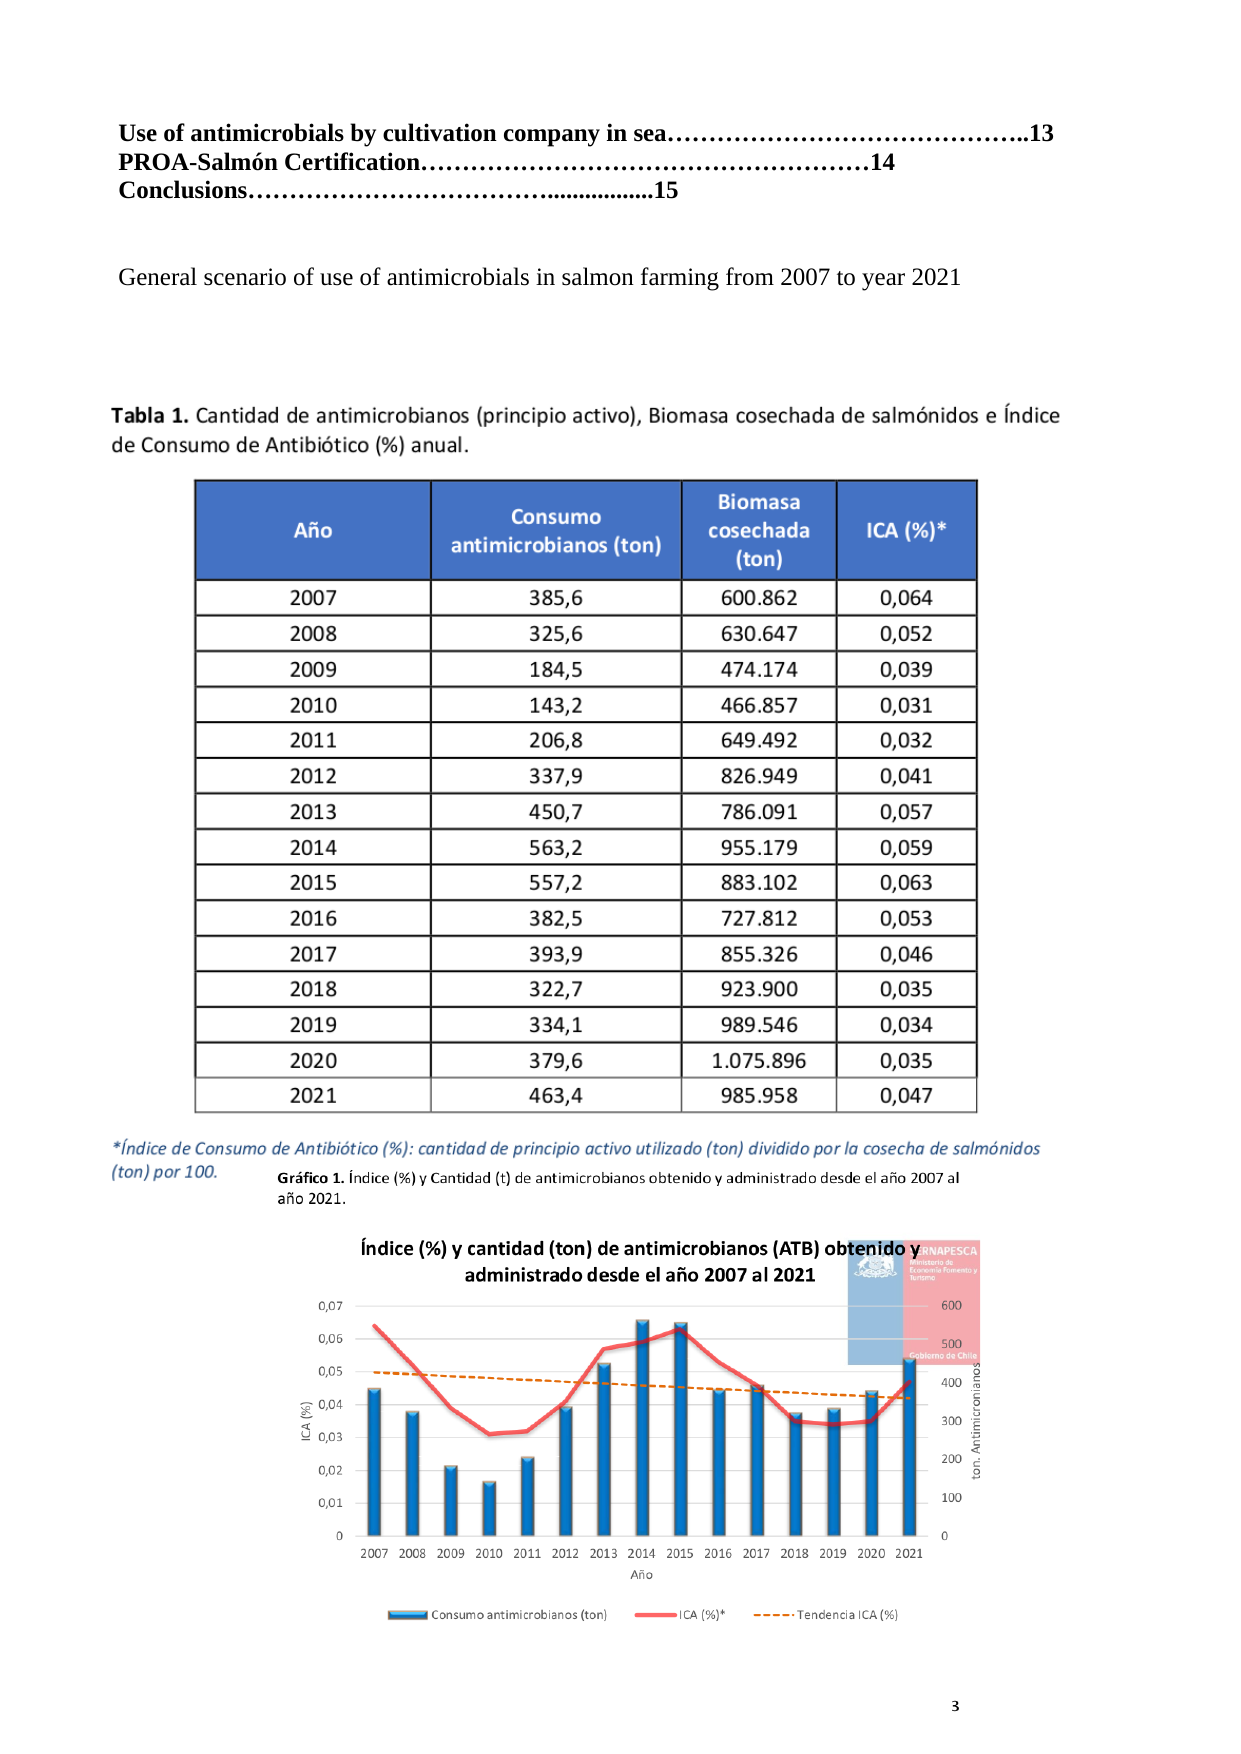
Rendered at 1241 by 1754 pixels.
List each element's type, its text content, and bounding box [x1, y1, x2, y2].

text General scenario of use of antimicrobials in salmon farming from 2007 to year 2021 [118, 262, 1122, 291]
picture [86, 390, 1091, 1754]
text Use of antimicrobials by cultivation company in sea……………………………………..13 PROA-Salmón Certification………………………………………………14 Conclusions……………………………….................15 [118, 118, 1122, 204]
